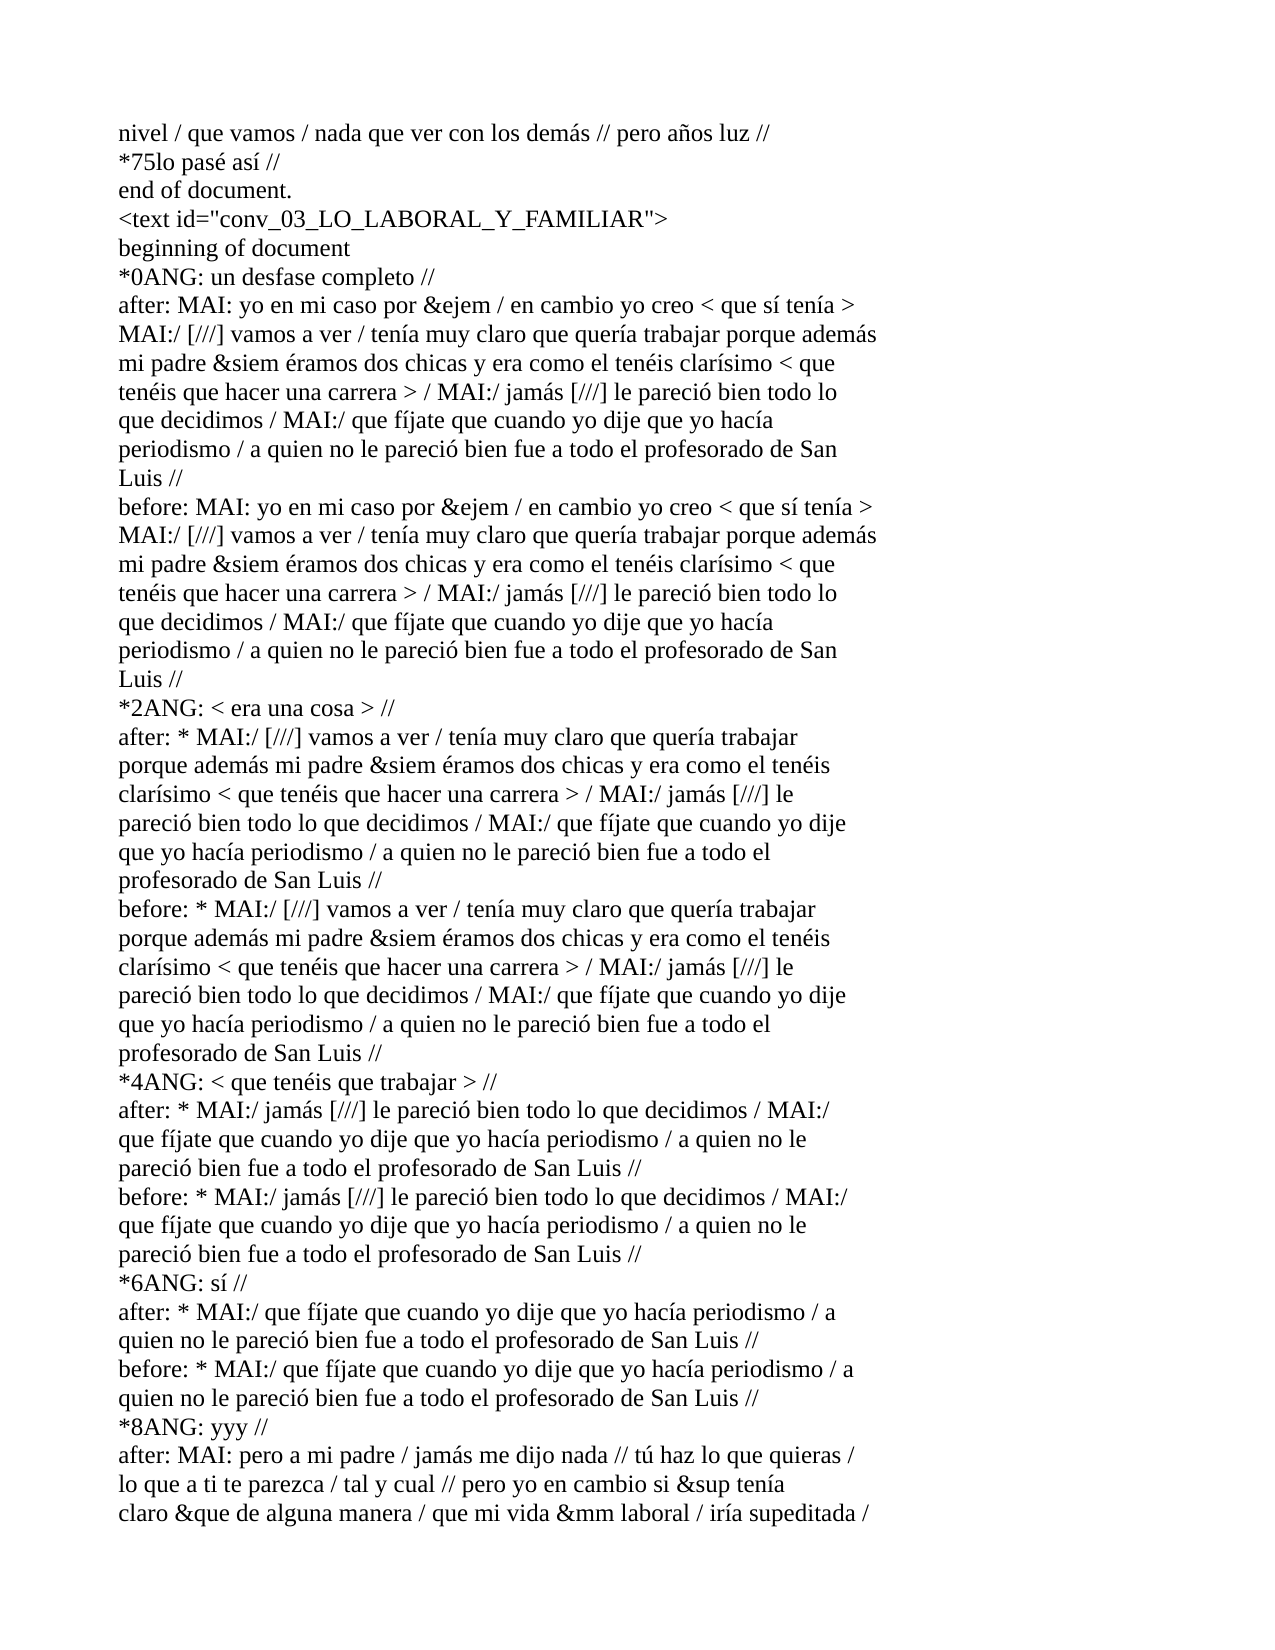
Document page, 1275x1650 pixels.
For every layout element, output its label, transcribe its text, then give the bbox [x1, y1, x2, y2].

text after: * MAI:/ [///] vamos a ver / tenía muy claro que quería trabajar [118, 722, 1157, 751]
text Luis // [118, 463, 1157, 492]
text before: * MAI:/ que fíjate que cuando yo dije que yo hacía periodismo / a [118, 1354, 1157, 1383]
text before: * MAI:/ [///] vamos a ver / tenía muy claro que quería trabajar [118, 894, 1157, 923]
text porque además mi padre &siem éramos dos chicas y era como el tenéis [118, 923, 1157, 952]
text beginning of document [118, 233, 1157, 262]
text mi padre &siem éramos dos chicas y era como el tenéis clarísimo < que [118, 348, 1157, 377]
text que yo hacía periodismo / a quien no le pareció bien fue a todo el [118, 1009, 1157, 1038]
text pareció bien todo lo que decidimos / MAI:/ que fíjate que cuando yo dije [118, 981, 1157, 1009]
text *75lo pasé así // [118, 147, 1157, 176]
text Luis // [118, 664, 1157, 693]
text pareció bien fue a todo el profesorado de San Luis // [118, 1153, 1157, 1182]
text periodismo / a quien no le pareció bien fue a todo el profesorado de San [118, 636, 1157, 664]
text pareció bien todo lo que decidimos / MAI:/ que fíjate que cuando yo dije [118, 808, 1157, 837]
text *6ANG: sí // [118, 1268, 1157, 1297]
text *2ANG: < era una cosa > // [118, 693, 1157, 722]
text mi padre &siem éramos dos chicas y era como el tenéis clarísimo < que [118, 549, 1157, 578]
text after: MAI: pero a mi padre / jamás me dijo nada // tú haz lo que quieras / [118, 1441, 1157, 1469]
text MAI:/ [///] vamos a ver / tenía muy claro que quería trabajar porque además [118, 319, 1157, 348]
text end of document. [118, 176, 1157, 204]
text profesorado de San Luis // [118, 866, 1157, 894]
text after: * MAI:/ que fíjate que cuando yo dije que yo hacía periodismo / a [118, 1297, 1157, 1326]
text after: * MAI:/ jamás [///] le pareció bien todo lo que decidimos / MAI:/ [118, 1096, 1157, 1124]
text lo que a ti te parezca / tal y cual // pero yo en cambio si &sup tenía [118, 1469, 1157, 1498]
text *8ANG: yyy // [118, 1412, 1157, 1441]
text que decidimos / MAI:/ que fíjate que cuando yo dije que yo hacía [118, 607, 1157, 636]
text clarísimo < que tenéis que hacer una carrera > / MAI:/ jamás [///] le [118, 952, 1157, 981]
text before: MAI: yo en mi caso por &ejem / en cambio yo creo < que sí tenía > [118, 492, 1157, 521]
text periodismo / a quien no le pareció bien fue a todo el profesorado de San [118, 434, 1157, 463]
text pareció bien fue a todo el profesorado de San Luis // [118, 1239, 1157, 1268]
text *0ANG: un desfase completo // [118, 262, 1157, 291]
text <text id="conv_03_LO_LABORAL_Y_FAMILIAR"> [118, 204, 1157, 233]
text before: * MAI:/ jamás [///] le pareció bien todo lo que decidimos / MAI:/ [118, 1182, 1157, 1211]
text MAI:/ [///] vamos a ver / tenía muy claro que quería trabajar porque además [118, 521, 1157, 549]
text que yo hacía periodismo / a quien no le pareció bien fue a todo el [118, 837, 1157, 866]
text que fíjate que cuando yo dije que yo hacía periodismo / a quien no le [118, 1124, 1157, 1153]
text claro &que de alguna manera / que mi vida &mm laboral / iría supeditada / [118, 1498, 1157, 1527]
text *4ANG: < que tenéis que trabajar > // [118, 1067, 1157, 1096]
text quien no le pareció bien fue a todo el profesorado de San Luis // [118, 1326, 1157, 1354]
text profesorado de San Luis // [118, 1038, 1157, 1067]
text nivel / que vamos / nada que ver con los demás // pero años luz // [118, 118, 1157, 147]
text tenéis que hacer una carrera > / MAI:/ jamás [///] le pareció bien todo lo [118, 578, 1157, 607]
text tenéis que hacer una carrera > / MAI:/ jamás [///] le pareció bien todo lo [118, 377, 1157, 406]
text que fíjate que cuando yo dije que yo hacía periodismo / a quien no le [118, 1211, 1157, 1239]
text quien no le pareció bien fue a todo el profesorado de San Luis // [118, 1383, 1157, 1412]
text clarísimo < que tenéis que hacer una carrera > / MAI:/ jamás [///] le [118, 779, 1157, 808]
text porque además mi padre &siem éramos dos chicas y era como el tenéis [118, 751, 1157, 779]
text que decidimos / MAI:/ que fíjate que cuando yo dije que yo hacía [118, 406, 1157, 434]
text after: MAI: yo en mi caso por &ejem / en cambio yo creo < que sí tenía > [118, 291, 1157, 319]
